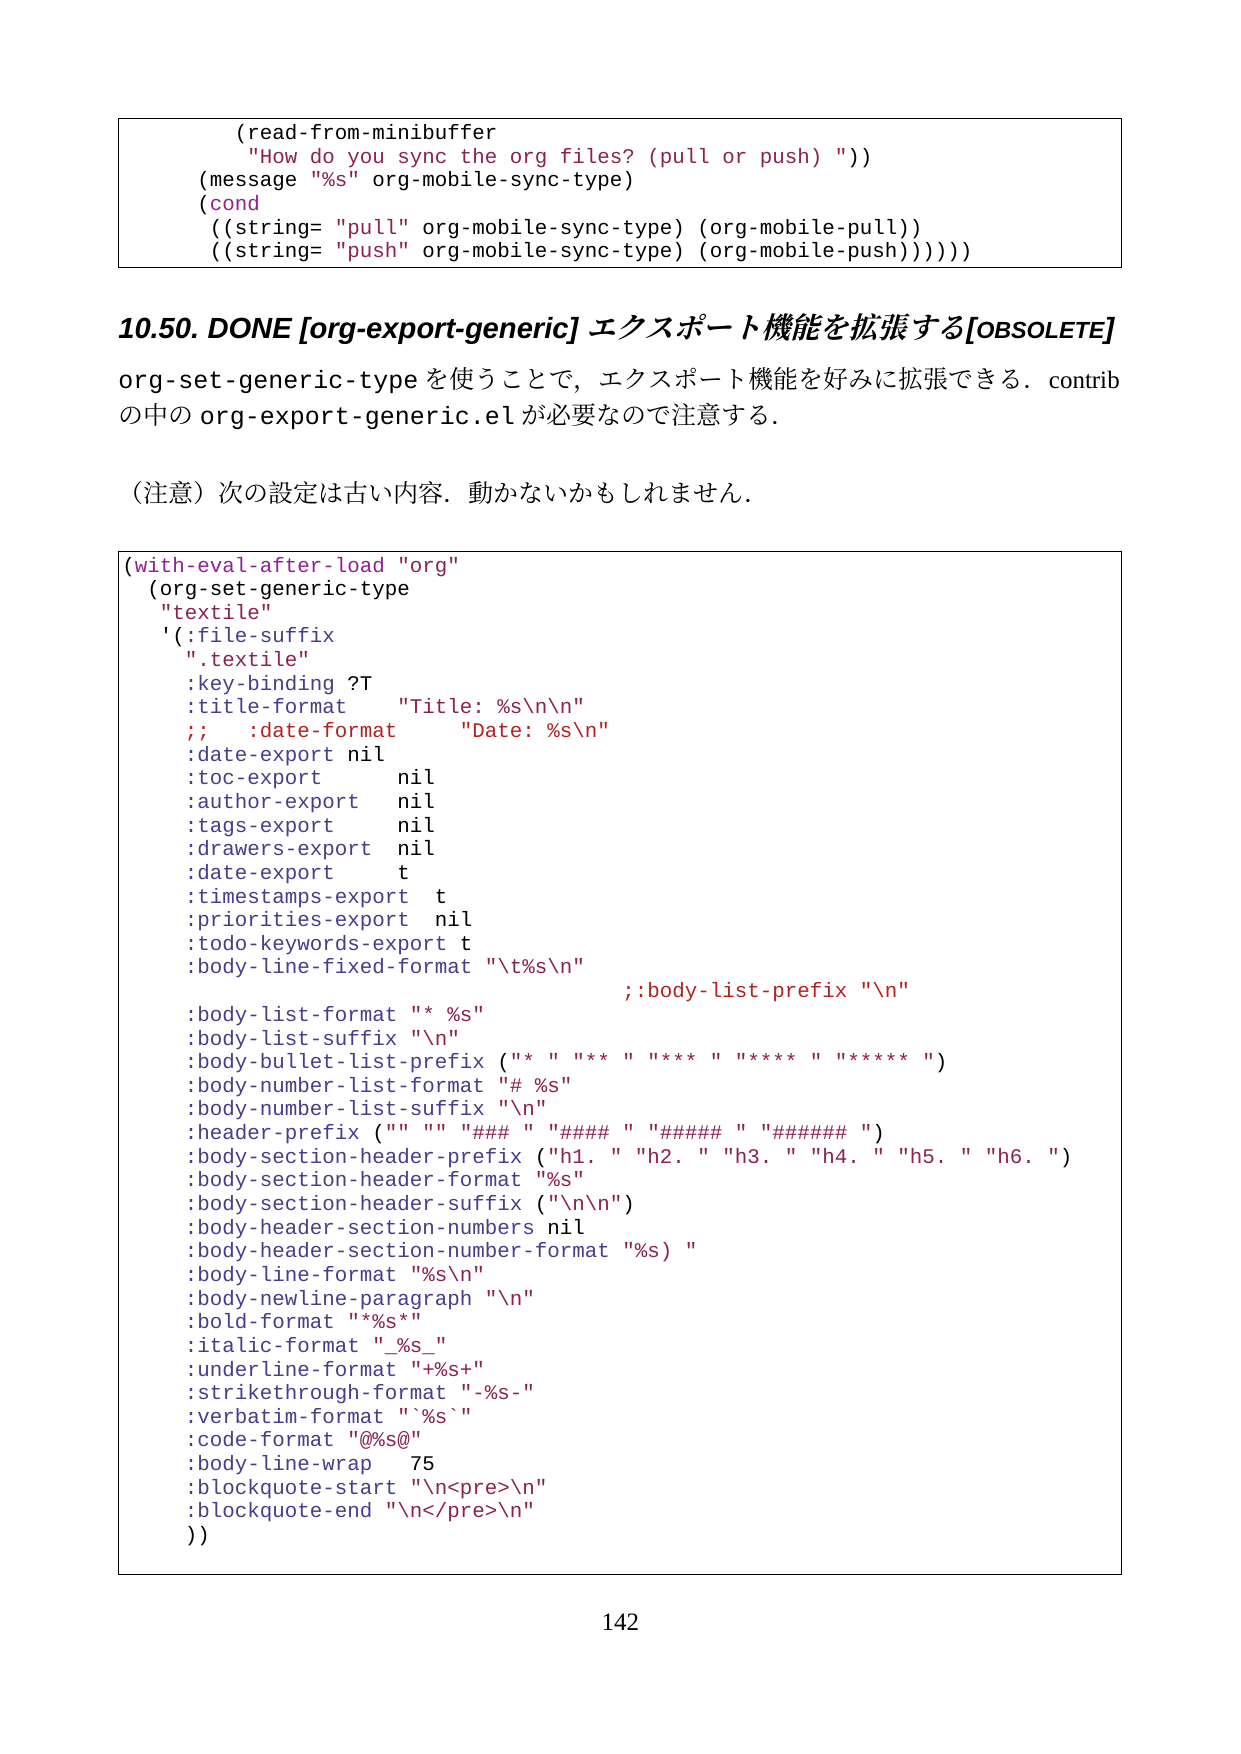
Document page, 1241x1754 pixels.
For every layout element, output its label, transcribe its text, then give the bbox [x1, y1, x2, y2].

text :date-export t [119, 858, 1121, 882]
text ;; :date-format "Date: %s\n" [119, 716, 1121, 740]
text :blockquote-end "\n</pre>\n" [119, 1496, 1121, 1520]
text "textile" [119, 598, 1121, 622]
text org-set-generic-type を使うことで，エクスポート機能を好みに拡張できる．contrib の中の org-export-generic.el が必要なので注意する． [118, 360, 1122, 461]
text ((string= "push" org-mobile-sync-type) (org-mobile-push)))))) [119, 236, 1121, 267]
text (with-eval-after-load "org" [119, 552, 1121, 574]
text :title-format "Title: %s\n\n" [119, 692, 1121, 716]
text :body-newline-paragraph "\n" [119, 1284, 1121, 1307]
text （注意）次の設定は古い内容．動かないかもしれません． [118, 473, 1122, 538]
text :body-line-format "%s\n" [119, 1260, 1121, 1284]
text (cond [119, 189, 1121, 213]
subtitle DONE [org-export-generic] エクスポート機能を拡張する [obsolete] [118, 305, 1122, 347]
text :body-line-wrap 75 [119, 1449, 1121, 1473]
text :drawers-export nil [119, 834, 1121, 858]
text '(:file-suffix [119, 622, 1121, 645]
text :priorities-export nil [119, 905, 1121, 929]
text :body-list-format "* %s" [119, 1000, 1121, 1023]
text :strikethrough-format "-%s-" [119, 1378, 1121, 1402]
text ((string= "pull" org-mobile-sync-type) (org-mobile-pull)) [119, 213, 1121, 236]
text :body-section-header-prefix ("h1. " "h2. " "h3. " "h4. " "h5. " "h6. ") [119, 1142, 1121, 1165]
text :verbatim-format "`%s`" [119, 1402, 1121, 1426]
text :timestamps-export t [119, 882, 1121, 905]
text :body-number-list-format "# %s" [119, 1071, 1121, 1094]
text :blockquote-start "\n<pre>\n" [119, 1473, 1121, 1496]
text :key-binding ?T [119, 669, 1121, 692]
text :bold-format "*%s*" [119, 1307, 1121, 1331]
text :date-export nil [119, 740, 1121, 763]
text :underline-format "+%s+" [119, 1354, 1121, 1378]
text :body-list-suffix "\n" [119, 1023, 1121, 1047]
text )) [119, 1520, 1121, 1544]
text :body-header-section-numbers nil [119, 1213, 1121, 1236]
text :todo-keywords-export t [119, 929, 1121, 953]
text "How do you sync the org files? (pull or push) ")) [119, 142, 1121, 165]
text :body-number-list-suffix "\n" [119, 1094, 1121, 1118]
text :toc-export nil [119, 763, 1121, 787]
text :author-export nil [119, 787, 1121, 811]
text :italic-format "_%s_" [119, 1331, 1121, 1354]
text :header-prefix ("" "" "### " "#### " "##### " "###### ") [119, 1118, 1121, 1142]
text :body-line-fixed-format "\t%s\n" [119, 953, 1121, 976]
text :body-header-section-number-format "%s) " [119, 1236, 1121, 1260]
text (message "%s" org-mobile-sync-type) [119, 165, 1121, 189]
text ".textile" [119, 645, 1121, 669]
text :body-section-header-suffix ("\n\n") [119, 1189, 1121, 1213]
text (read-from-minibuffer [119, 119, 1121, 142]
text :body-bullet-list-prefix ("* " "** " "*** " "**** " "***** ") [119, 1047, 1121, 1071]
text :body-section-header-format "%s" [119, 1165, 1121, 1189]
text :tags-export nil [119, 811, 1121, 834]
text :code-format "@%s@" [119, 1426, 1121, 1449]
text (org-set-generic-type [119, 574, 1121, 598]
text ;:body-list-prefix "\n" [119, 976, 1121, 1000]
